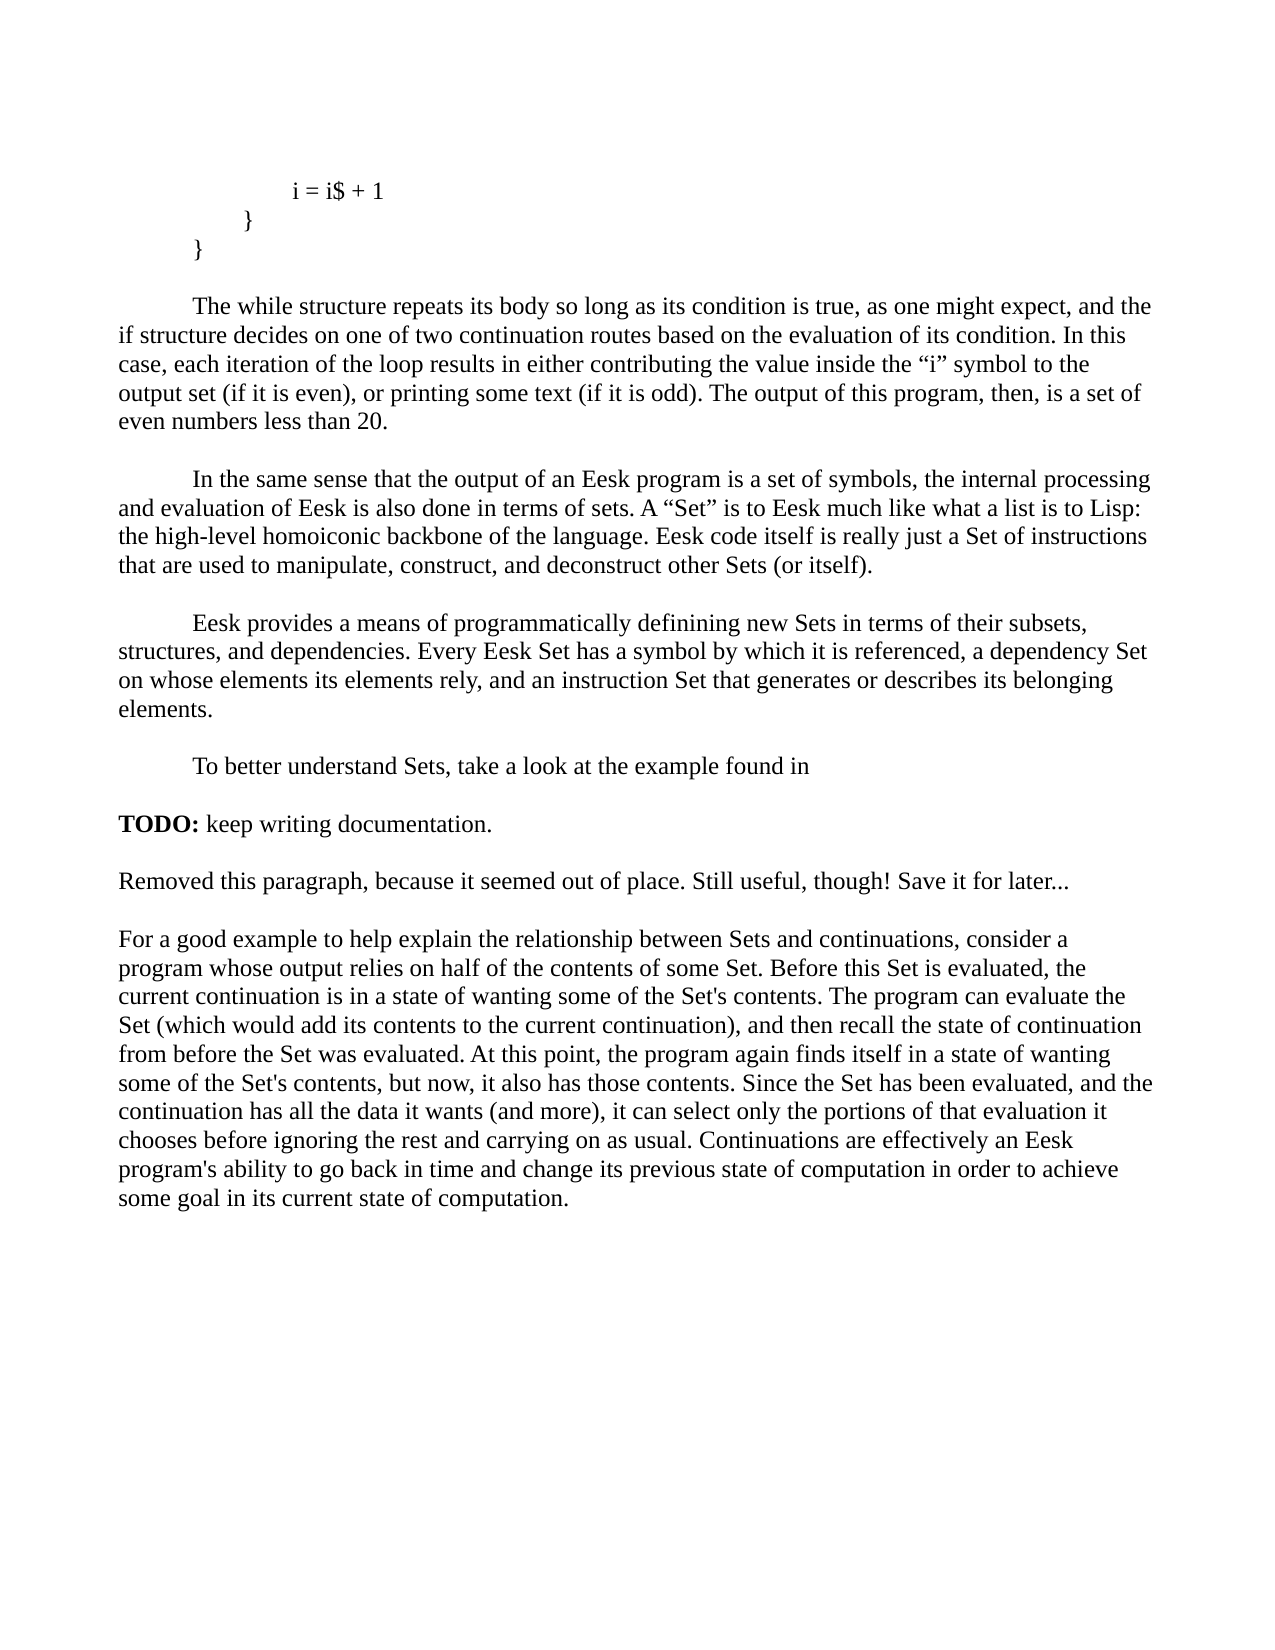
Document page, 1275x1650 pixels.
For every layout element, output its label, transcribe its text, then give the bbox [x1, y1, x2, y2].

text For a good example to help explain the relationship between Sets and continuations, consider a program whose output relies on half of the contents of some Set. Before this Set is evaluated, the current continuation is in a state of wanting some of the Set's contents. The program can evaluate the Set (which would add its contents to the current continuation), and then recall the state of continuation from before the Set was evaluated. At this point, the program again finds itself in a state of wanting some of the Set's contents, but now, it also has those contents. Since the Set has been evaluated, and the continuation has all the data it wants (and more), it can select only the portions of that evaluation it chooses before ignoring the rest and carrying on as usual. Continuations are effectively an Eesk program's ability to go back in time and change its previous state of computation in order to achieve some goal in its current state of computation. [118, 924, 1157, 1211]
text Removed this paragraph, because it seemed out of place. Still useful, though! Save it for later... [118, 866, 1157, 895]
text The while structure repeats its body so long as its condition is true, as one might expect, and the if structure decides on one of two continuation routes based on the evaluation of its condition. In this case, each iteration of the loop results in either contributing the value inside the “i” symbol to the output set (if it is even), or printing some text (if it is odd). The output of this program, then, is a set of even numbers less than 20. [118, 291, 1157, 435]
text i = i$ + 1 [192, 176, 1157, 205]
text To better understand Sets, take a look at the example found in [118, 751, 1157, 780]
text Eesk provides a means of programmatically definining new Sets in terms of their subsets, structures, and dependencies. Every Eesk Set has a symbol by which it is referenced, a dependency Set on whose elements its elements rely, and an instruction Set that generates or describes its belonging elements. [118, 608, 1157, 723]
text } [192, 205, 1157, 234]
text } [192, 234, 1157, 263]
text TODO: keep writing documentation. [118, 809, 1157, 838]
text In the same sense that the output of an Eesk program is a set of symbols, the internal processing and evaluation of Eesk is also done in terms of sets. A “Set” is to Eesk much like what a list is to Lisp: the high-level homoiconic backbone of the language. Eesk code itself is really just a Set of instructions that are used to manipulate, construct, and deconstruct other Sets (or itself). [118, 464, 1157, 579]
